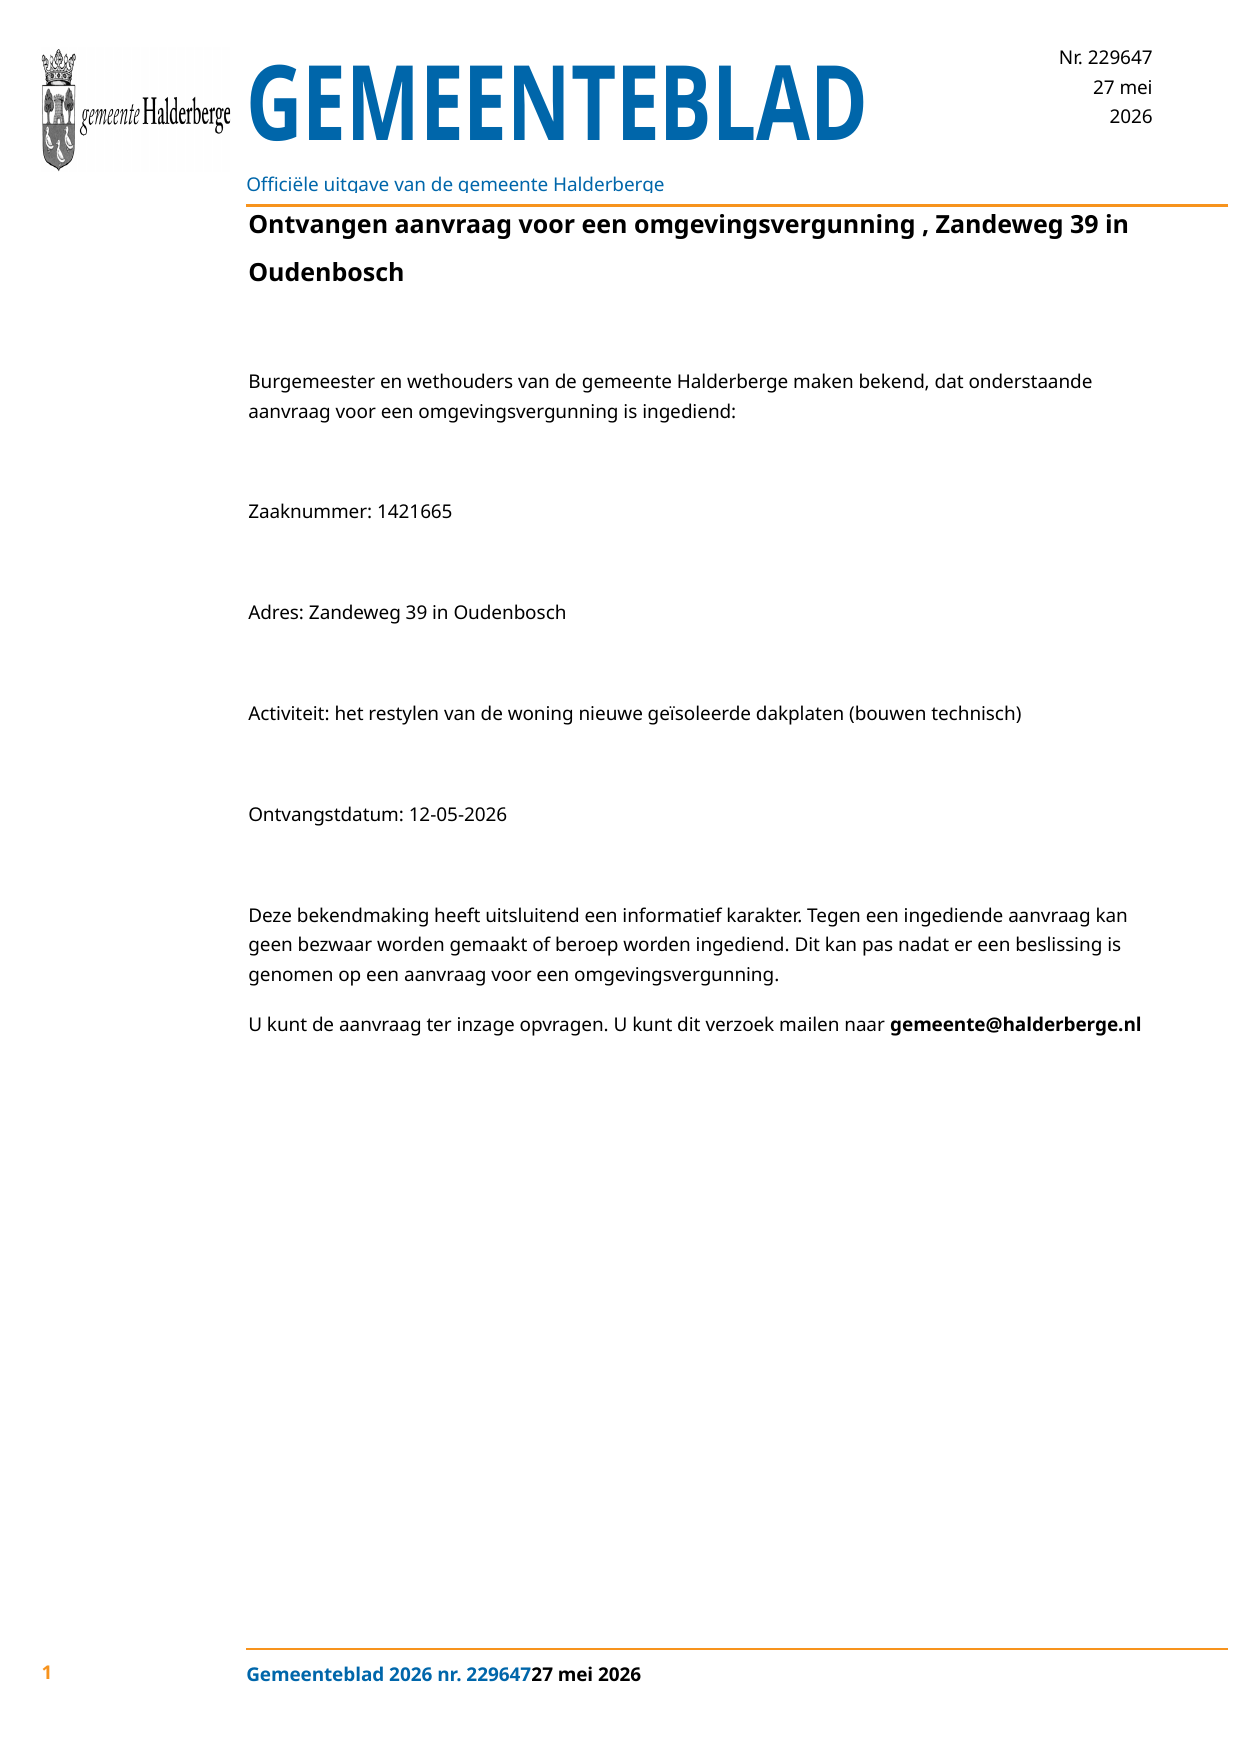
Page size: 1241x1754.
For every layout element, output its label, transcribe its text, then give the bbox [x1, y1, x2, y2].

text Deze bekendmaking heeft uitsluitend een informatief karakter. Tegen een ingediende aanvraag kan geen bezwaar worden gemaakt of beroep worden ingediend. Dit kan pas nadat er een beslissing is genomen op een aanvraag voor een omgevingsvergunning. [248, 902, 1152, 987]
text Burgemeester en wethouders van de gemeente Halderberge maken bekend, dat onderstaande aanvraag voor een omgevingsvergunning is ingediend: [248, 368, 1152, 424]
text Ontvangstdatum: 12-05-2026 [248, 801, 1152, 827]
text U kunt de aanvraag ter inzage opvragen. U kunt dit verzoek mailen naar gemeente@halderberge.nl [248, 1012, 1152, 1037]
text Ontvangen aanvraag voor een omgevingsvergunning , Zandeweg 39 in Oudenbosch [248, 207, 1152, 288]
text Zaaknummer: 1421665 [248, 499, 1152, 524]
picture [41, 47, 231, 172]
text Activiteit: het restylen van de woning nieuwe geïsoleerde dakplaten (bouwen technisch) [248, 700, 1152, 726]
text Adres: Zandeweg 39 in Oudenbosch [248, 599, 1152, 625]
